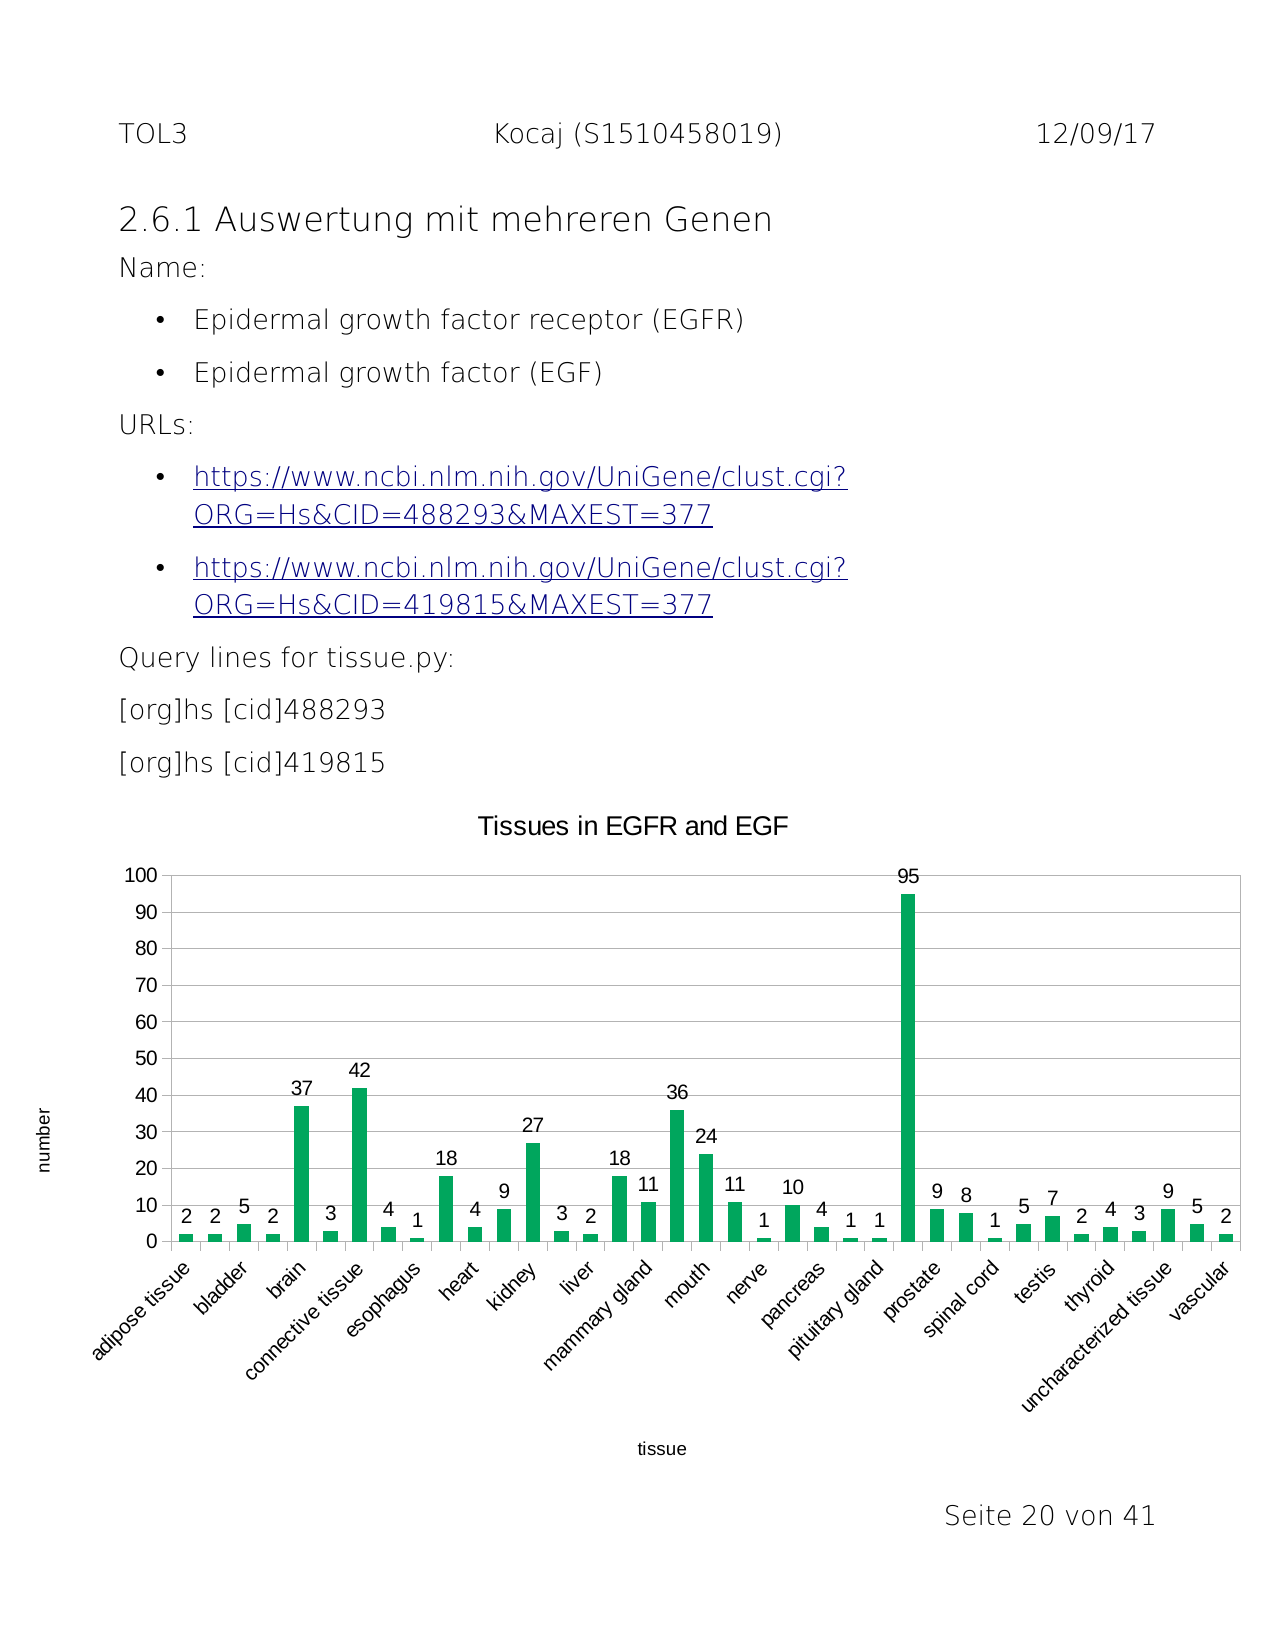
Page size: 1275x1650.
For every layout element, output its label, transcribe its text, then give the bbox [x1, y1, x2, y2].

text Name: [118, 252, 1157, 284]
list Epidermal growth factor (EGF) [156, 357, 1157, 388]
text URLs: [118, 409, 1157, 441]
list https://www.ncbi.nlm.nih.gov/UniGene/clust.cgi?ORG=Hs&CID=488293&MAXEST=377 [156, 462, 1157, 531]
text Query lines for tissue.py: [118, 642, 1157, 674]
list Epidermal growth factor receptor (EGFR) [156, 304, 1157, 336]
text [org]hs [cid]419815 [118, 747, 1157, 778]
subtitle 2.6.1 Auswertung mit mehreren Genen [118, 201, 1157, 239]
list https://www.ncbi.nlm.nih.gov/UniGene/clust.cgi?ORG=Hs&CID=419815&MAXEST=377 [156, 552, 1157, 621]
text [org]hs [cid]488293 [118, 694, 1157, 726]
